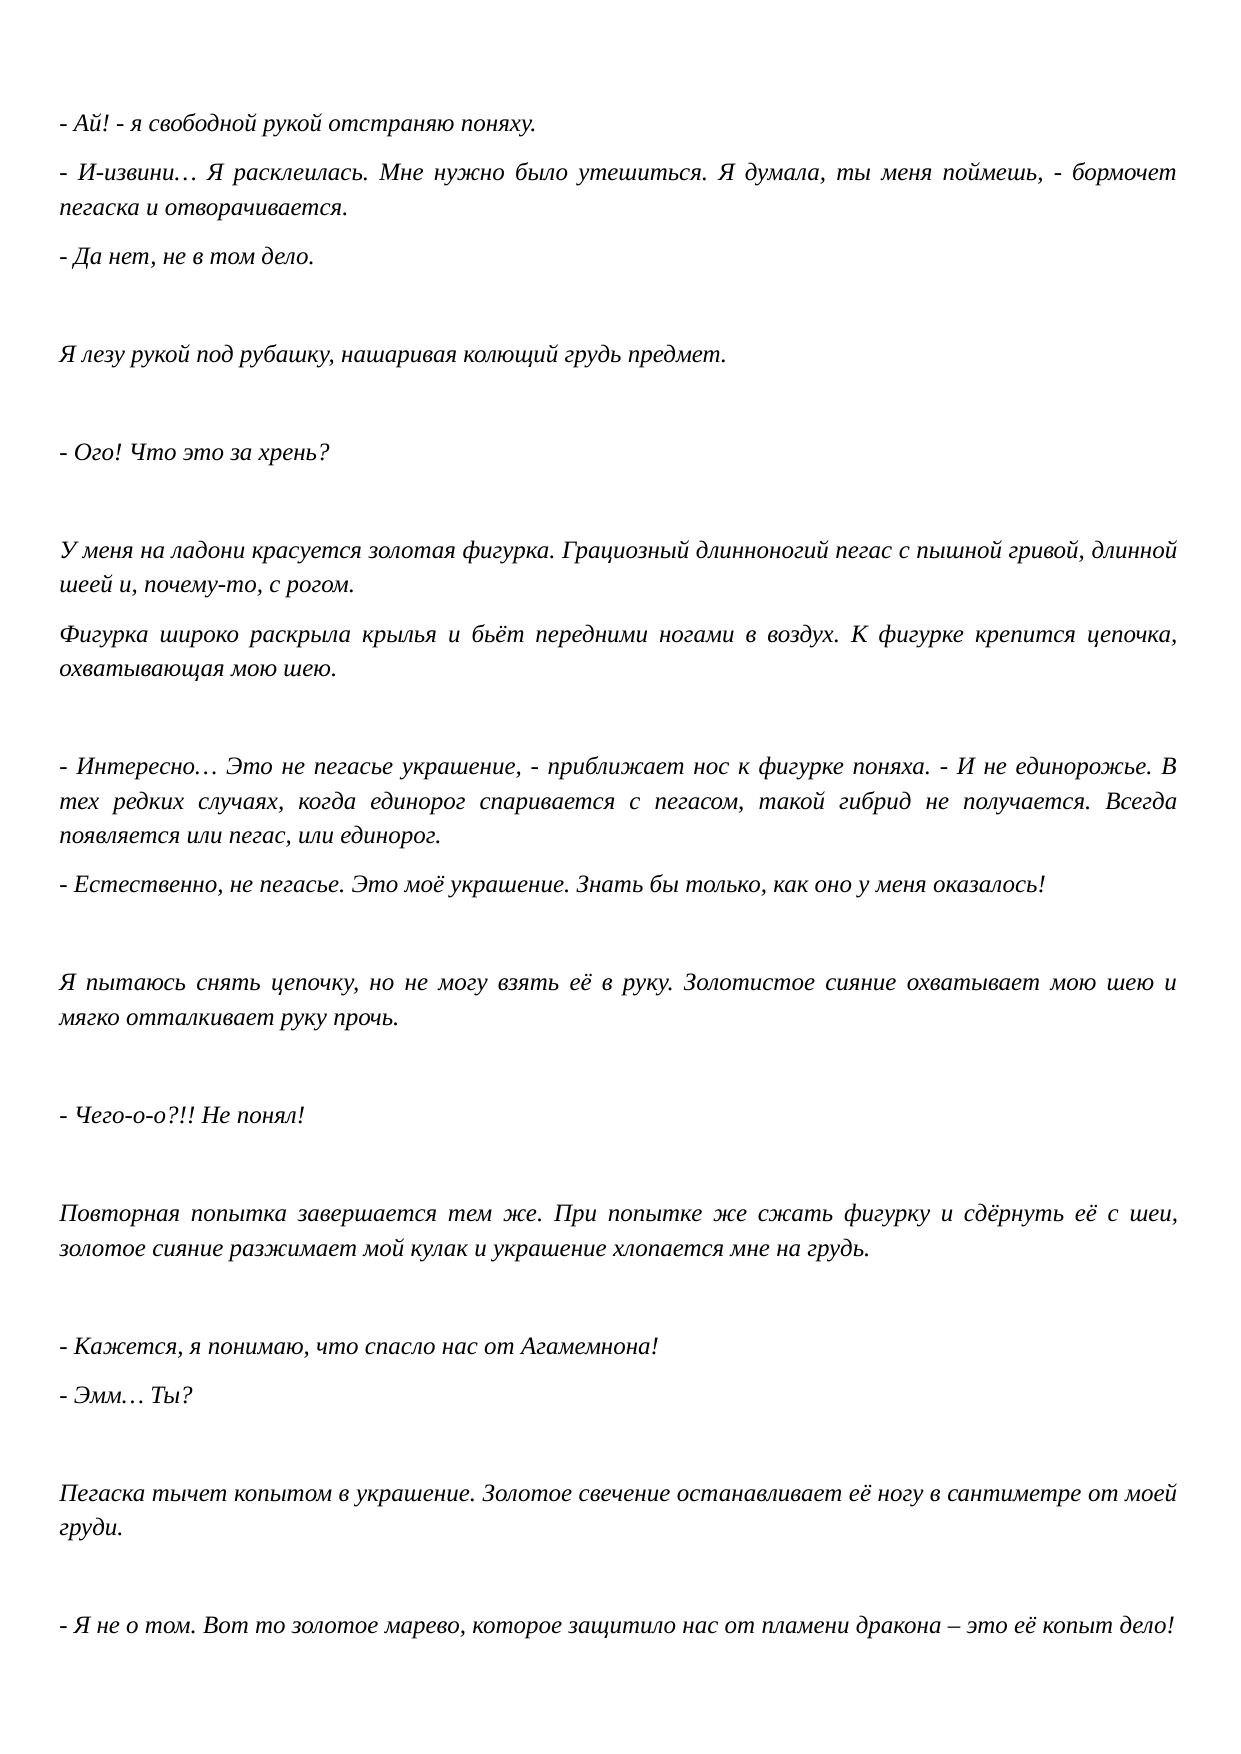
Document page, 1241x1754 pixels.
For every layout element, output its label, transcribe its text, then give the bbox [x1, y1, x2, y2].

text - Ай! - я свободной рукой отстраняю поняху. [59, 108, 1181, 137]
text У меня на ладони красуется золотая фигурка. Грациозный длинноногий пегас с пышной гривой, длинной шеей и, почему-то, с рогом. [59, 535, 1181, 598]
text Фигурка широко раскрыла крылья и бьёт передними ногами в воздух. К фигурке крепится цепочка, охватывающая мою шею. [59, 619, 1181, 682]
text - Да нет, не в том дело. [59, 241, 1181, 269]
text - И-извини… Я расклеилась. Мне нужно было утешиться. Я думала, ты меня поймешь, - бормочет пегаска и отворачивается. [59, 157, 1181, 220]
text Пегаска тычет копытом в украшение. Золотое свечение останавливает её ногу в сантиметре от моей груди. [59, 1478, 1181, 1541]
text Я лезу рукой под рубашку, нашаривая колющий грудь предмет. [59, 339, 1181, 368]
text Повторная попытка завершается тем же. При попытке же сжать фигурку и сдёрнуть её с шеи, золотое сияние разжимает мой кулак и украшение хлопается мне на грудь. [59, 1198, 1181, 1261]
text - Чего-о-о?!! Не понял! [59, 1100, 1181, 1129]
text - Я не о том. Вот то золотое марево, которое защитило нас от пламени дракона – это её копыт дело! [59, 1611, 1181, 1639]
text - Кажется, я понимаю, что спасло нас от Агамемнона! [59, 1331, 1181, 1359]
text - Естественно, не пегасье. Это моё украшение. Знать бы только, как оно у меня оказалось! [59, 869, 1181, 898]
text - Эмм… Ты? [59, 1380, 1181, 1408]
text Я пытаюсь снять цепочку, но не могу взять её в руку. Золотистое сияние охватывает мою шею и мягко отталкивает руку прочь. [59, 967, 1181, 1031]
text - Интересно… Это не пегасье украшение, - приближает нос к фигурке поняха. - И не единорожье. В тех редких случаях, когда единорог спаривается с пегасом, такой гибрид не получается. Всегда появляется или пегас, или единорог. [59, 751, 1181, 849]
text - Ого! Что это за хрень? [59, 437, 1181, 466]
